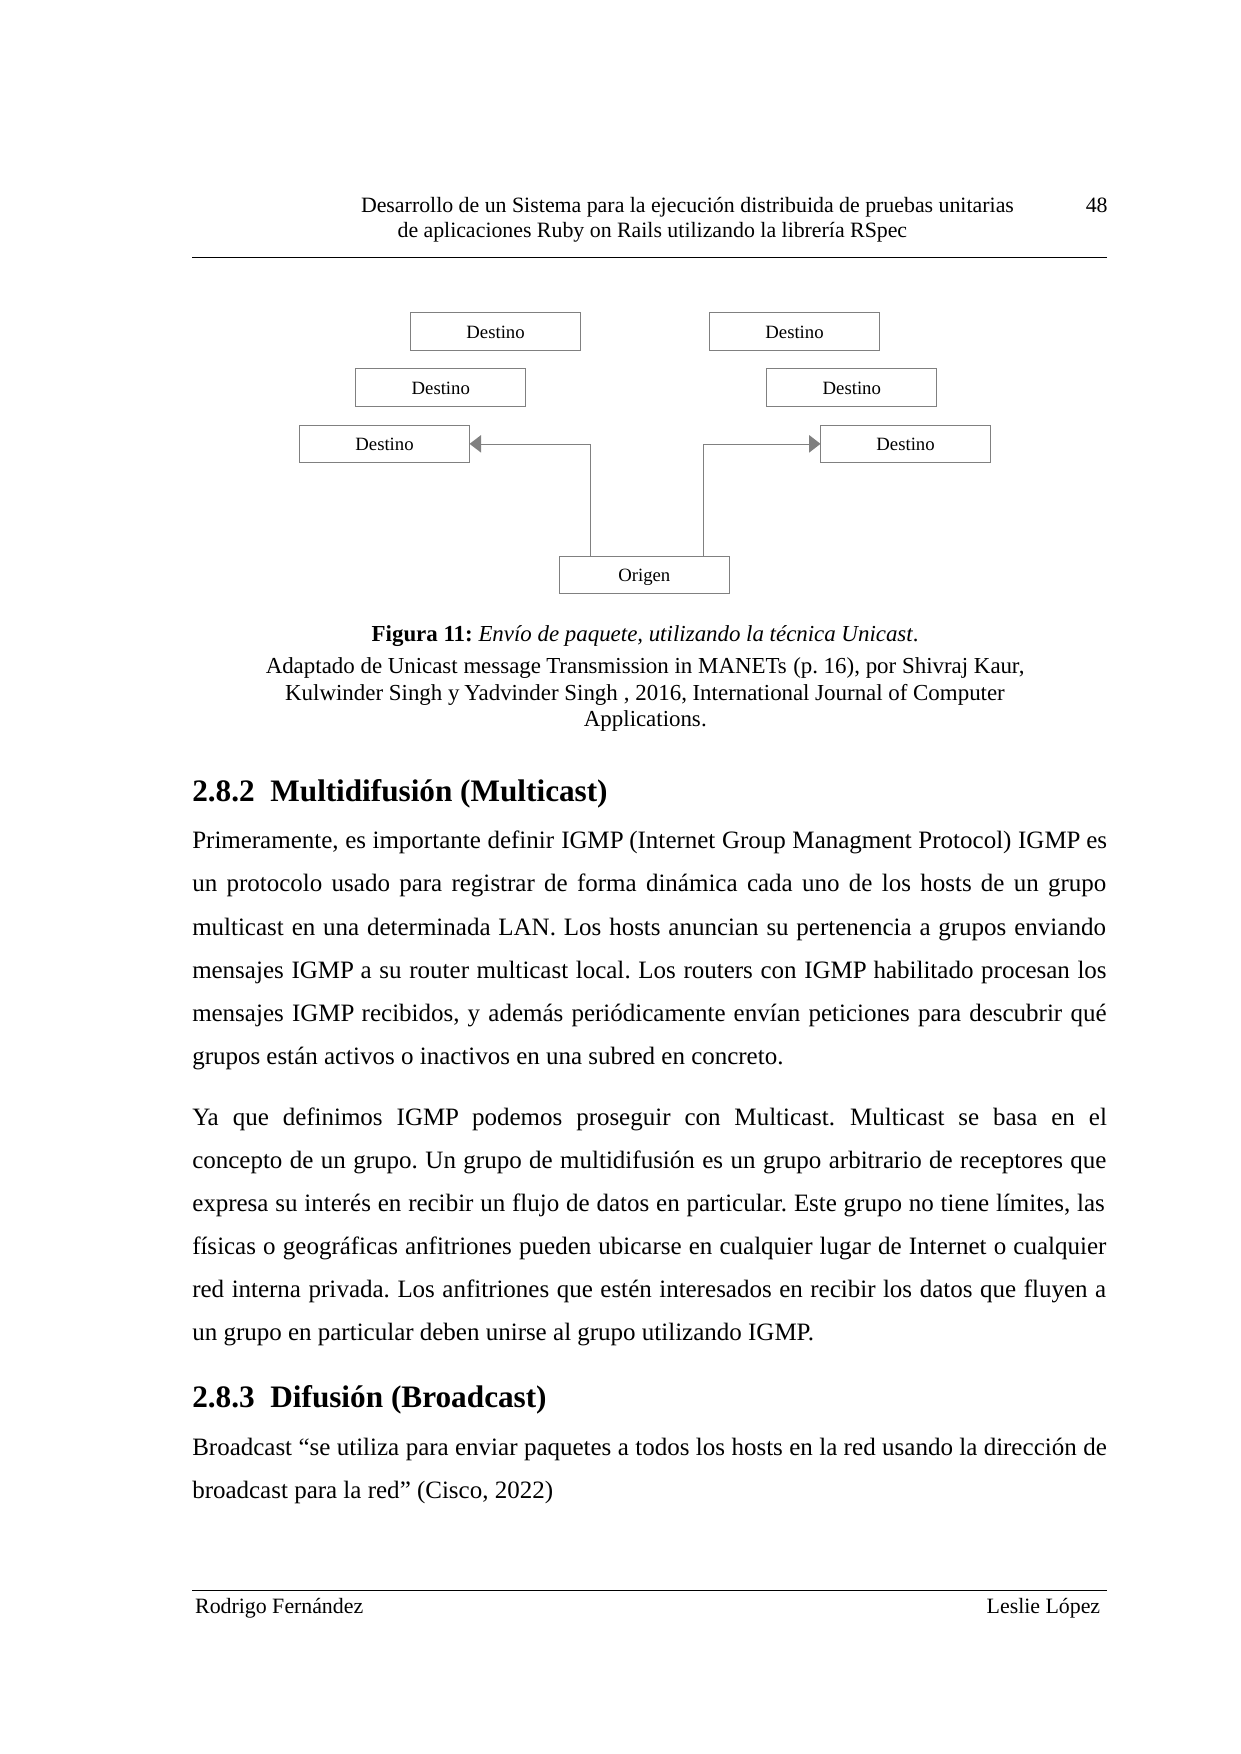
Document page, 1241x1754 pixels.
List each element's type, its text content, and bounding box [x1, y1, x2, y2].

text Broadcast “se utiliza para enviar paquetes a todos los hosts en la red usando la dirección de broadcast para la red” (Cisco, 2022)⁠ [192, 1432, 1107, 1504]
subtitle Multidifusión (Multicast) [192, 772, 1107, 808]
text Adaptado de Unicast message Transmission in MANETs (p. 16), por Shivraj Kaur, Kulwinder Singh y Yadvinder Singh , 2016, International Journal of Computer Applications. [257, 653, 1033, 732]
text Ya que definimos IGMP podemos proseguir con Multicast. Multicast se basa en el concepto de un grupo. Un grupo de multidifusión es un grupo arbitrario de receptores que expresa su interés en recibir un flujo de datos en particular. Este grupo no tiene límites, las físicas o geográficas anfitriones pueden ubicarse en cualquier lugar de Internet o cualquier red interna privada. Los anfitriones que estén interesados en recibir los datos que fluyen a un grupo en particular deben unirse al grupo utilizando IGMP. [192, 1102, 1107, 1346]
subtitle Difusión (Broadcast) [192, 1378, 1107, 1414]
text Figura 11: Envío de paquete, utilizando la técnica Unicast. [257, 620, 1033, 647]
text Primeramente, es importante definir IGMP (Internet Group Managment Protocol) IGMP es un protocolo usado para registrar de forma dinámica cada uno de los hosts de un grupo multicast en una determinada LAN. Los hosts anuncian su pertenencia a grupos enviando mensajes IGMP a su router multicast local. Los routers con IGMP habilitado procesan los mensajes IGMP recibidos, y además periódicamente envían peticiones para descubrir qué grupos están activos o inactivos en una subred en concreto. [192, 825, 1107, 1070]
